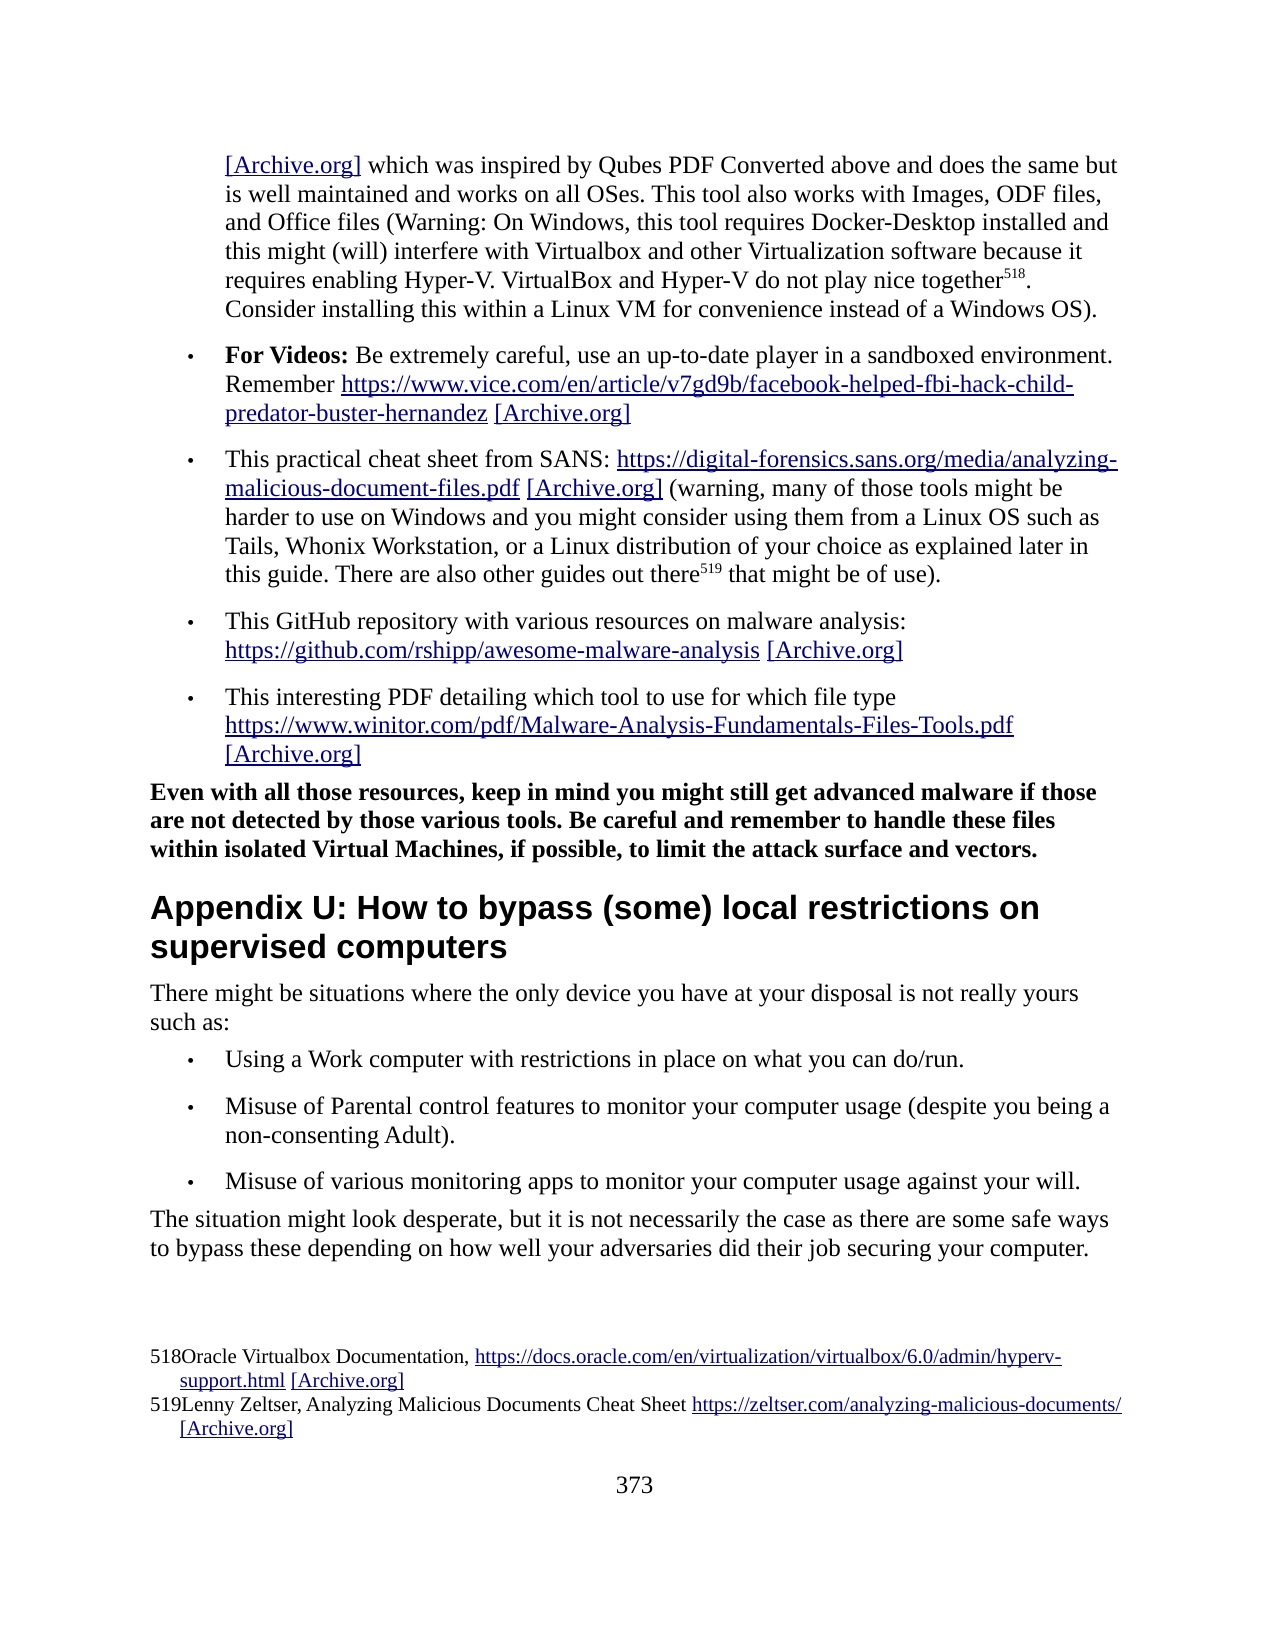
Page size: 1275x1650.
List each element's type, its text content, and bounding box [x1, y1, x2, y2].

list Lenny Zeltser, Analyzing Malicious Documents Cheat Sheet https://zeltser.com/analyzing-malicious-documents/ [Archive.org] [150, 1392, 1125, 1440]
list Oracle Virtualbox Documentation, https://docs.oracle.com/en/virtualization/virtualbox/6.0/admin/hyperv-support.html [Archive.org] [150, 1344, 1125, 1392]
text Even with all those resources, keep in mind you might still get advanced malware if those are not detected by those various tools. Be careful and remember to handle these files within isolated Virtual Machines, if possible, to limit the attack surface and vectors. [150, 777, 1125, 863]
subtitle Appendix U: How to bypass (some) local restrictions on supervised computers [150, 888, 1125, 965]
list Using a Work computer with restrictions in place on what you can do/run. [187, 1044, 1125, 1073]
list Misuse of various monitoring apps to monitor your computer usage against your will. [187, 1166, 1125, 1195]
text There might be situations where the only device you have at your disposal is not really yours such as: [150, 978, 1125, 1035]
list This GitHub repository with various resources on malware analysis: https://github.com/rshipp/awesome-malware-analysis [Archive.org] [187, 606, 1125, 664]
list This practical cheat sheet from SANS: https://digital-forensics.sans.org/media/analyzing-malicious-document-files.pdf [Archive.org] (warning, many of those tools might be harder to use on Windows and you might consider using them from a Linux OS such as Tails, Whonix Workstation, or a Linux distribution of your choice as explained later in this guide. There are also other guides out there that might be of use). [187, 444, 1125, 588]
list For Videos: Be extremely careful, use an up-to-date player in a sandboxed environment. Remember https://www.vice.com/en/article/v7gd9b/facebook-helped-fbi-hack-child-predator-buster-hernandez [Archive.org] [187, 340, 1125, 427]
text The situation might look desperate, but it is not necessarily the case as there are some safe ways to bypass these depending on how well your adversaries did their job securing your computer. [150, 1204, 1125, 1262]
list Misuse of Parental control features to monitor your computer usage (despite you being a non-consenting Adult). [187, 1091, 1125, 1148]
list This interesting PDF detailing which tool to use for which file type https://www.winitor.com/pdf/Malware-Analysis-Fundamentals-Files-Tools.pdf [Archive.org] [187, 682, 1125, 768]
list [Archive.org] which was inspired by Qubes PDF Converted above and does the same but is well maintained and works on all OSes. This tool also works with Images, ODF files, and Office files (Warning: On Windows, this tool requires Docker-Desktop installed and this might (will) interfere with Virtualbox and other Virtualization software because it requires enabling Hyper-V. VirtualBox and Hyper-V do not play nice together. Consider installing this within a Linux VM for convenience instead of a Windows OS). [187, 150, 1125, 322]
